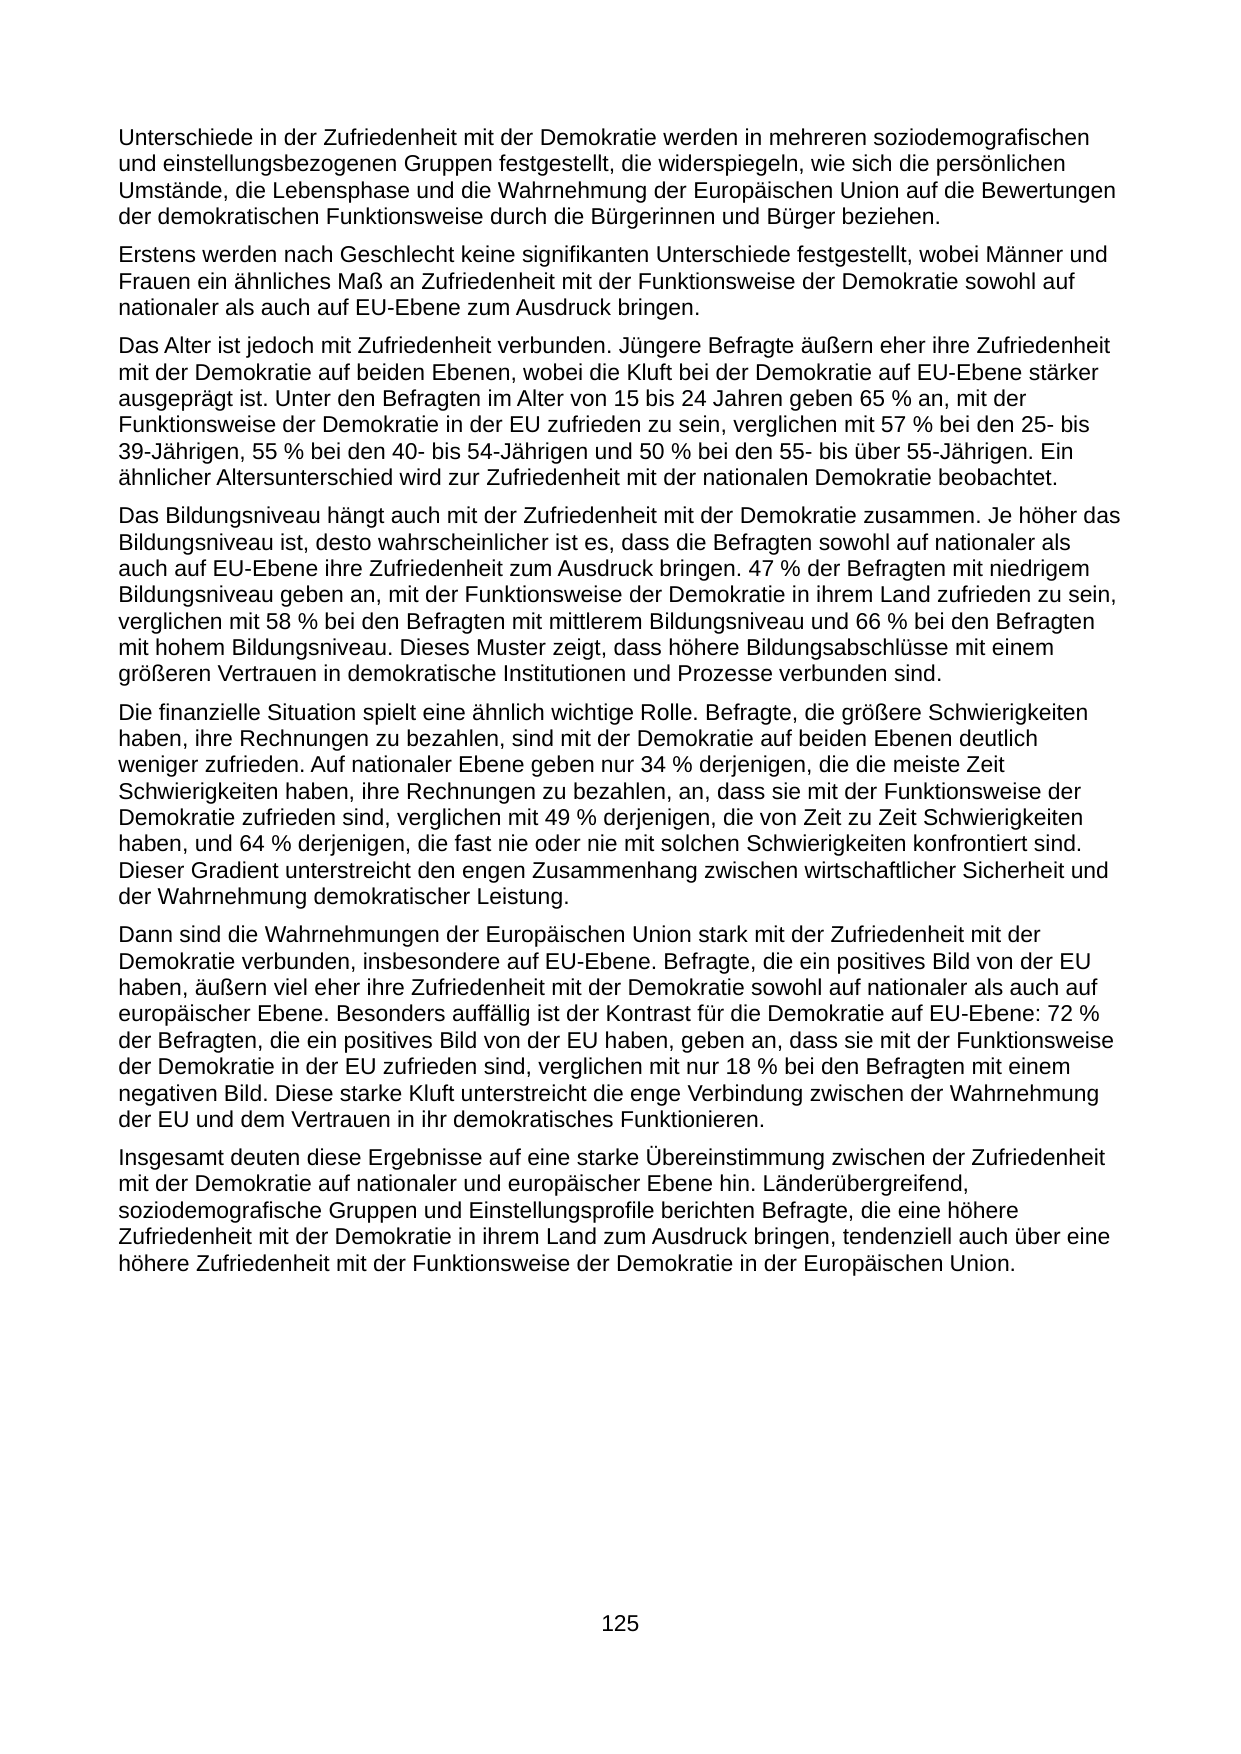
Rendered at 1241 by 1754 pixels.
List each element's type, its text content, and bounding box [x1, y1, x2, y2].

text Insgesamt deuten diese Ergebnisse auf eine starke Übereinstimmung zwischen der Zufriedenheit mit der Demokratie auf nationaler und europäischer Ebene hin. Länderübergreifend, soziodemografische Gruppen und Einstellungsprofile berichten Befragte, die eine höhere Zufriedenheit mit der Demokratie in ihrem Land zum Ausdruck bringen, tendenziell auch über eine höhere Zufriedenheit mit der Funktionsweise der Demokratie in der Europäischen Union. [118, 1144, 1122, 1276]
text Das Alter ist jedoch mit Zufriedenheit verbunden. Jüngere Befragte äußern eher ihre Zufriedenheit mit der Demokratie auf beiden Ebenen, wobei die Kluft bei der Demokratie auf EU-Ebene stärker ausgeprägt ist. Unter den Befragten im Alter von 15 bis 24 Jahren geben 65 % an, mit der Funktionsweise der Demokratie in der EU zufrieden zu sein, verglichen mit 57 % bei den 25- bis 39-Jährigen, 55 % bei den 40- bis 54-Jährigen und 50 % bei den 55- bis über 55-Jährigen. Ein ähnlicher Altersunterschied wird zur Zufriedenheit mit der nationalen Demokratie beobachtet. [118, 332, 1122, 490]
text Erstens werden nach Geschlecht keine signifikanten Unterschiede festgestellt, wobei Männer und Frauen ein ähnliches Maß an Zufriedenheit mit der Funktionsweise der Demokratie sowohl auf nationaler als auch auf EU-Ebene zum Ausdruck bringen. [118, 241, 1122, 320]
text Unterschiede in der Zufriedenheit mit der Demokratie werden in mehreren soziodemografischen und einstellungsbezogenen Gruppen festgestellt, die widerspiegeln, wie sich die persönlichen Umstände, die Lebensphase und die Wahrnehmung der Europäischen Union auf die Bewertungen der demokratischen Funktionsweise durch die Bürgerinnen und Bürger beziehen. [118, 124, 1122, 229]
text Das Bildungsniveau hängt auch mit der Zufriedenheit mit der Demokratie zusammen. Je höher das Bildungsniveau ist, desto wahrscheinlicher ist es, dass die Befragten sowohl auf nationaler als auch auf EU-Ebene ihre Zufriedenheit zum Ausdruck bringen. 47 % der Befragten mit niedrigem Bildungsniveau geben an, mit der Funktionsweise der Demokratie in ihrem Land zufrieden zu sein, verglichen mit 58 % bei den Befragten mit mittlerem Bildungsniveau und 66 % bei den Befragten mit hohem Bildungsniveau. Dieses Muster zeigt, dass höhere Bildungsabschlüsse mit einem größeren Vertrauen in demokratische Institutionen und Prozesse verbunden sind. [118, 502, 1122, 687]
text Dann sind die Wahrnehmungen der Europäischen Union stark mit der Zufriedenheit mit der Demokratie verbunden, insbesondere auf EU-Ebene. Befragte, die ein positives Bild von der EU haben, äußern viel eher ihre Zufriedenheit mit der Demokratie sowohl auf nationaler als auch auf europäischer Ebene. Besonders auffällig ist der Kontrast für die Demokratie auf EU-Ebene: 72 % der Befragten, die ein positives Bild von der EU haben, geben an, dass sie mit der Funktionsweise der Demokratie in der EU zufrieden sind, verglichen mit nur 18 % bei den Befragten mit einem negativen Bild. Diese starke Kluft unterstreicht die enge Verbindung zwischen der Wahrnehmung der EU und dem Vertrauen in ihr demokratisches Funktionieren. [118, 921, 1122, 1132]
text Die finanzielle Situation spielt eine ähnlich wichtige Rolle. Befragte, die größere Schwierigkeiten haben, ihre Rechnungen zu bezahlen, sind mit der Demokratie auf beiden Ebenen deutlich weniger zufrieden. Auf nationaler Ebene geben nur 34 % derjenigen, die die meiste Zeit Schwierigkeiten haben, ihre Rechnungen zu bezahlen, an, dass sie mit der Funktionsweise der Demokratie zufrieden sind, verglichen mit 49 % derjenigen, die von Zeit zu Zeit Schwierigkeiten haben, und 64 % derjenigen, die fast nie oder nie mit solchen Schwierigkeiten konfrontiert sind. Dieser Gradient unterstreicht den engen Zusammenhang zwischen wirtschaftlicher Sicherheit und der Wahrnehmung demokratischer Leistung. [118, 699, 1122, 909]
